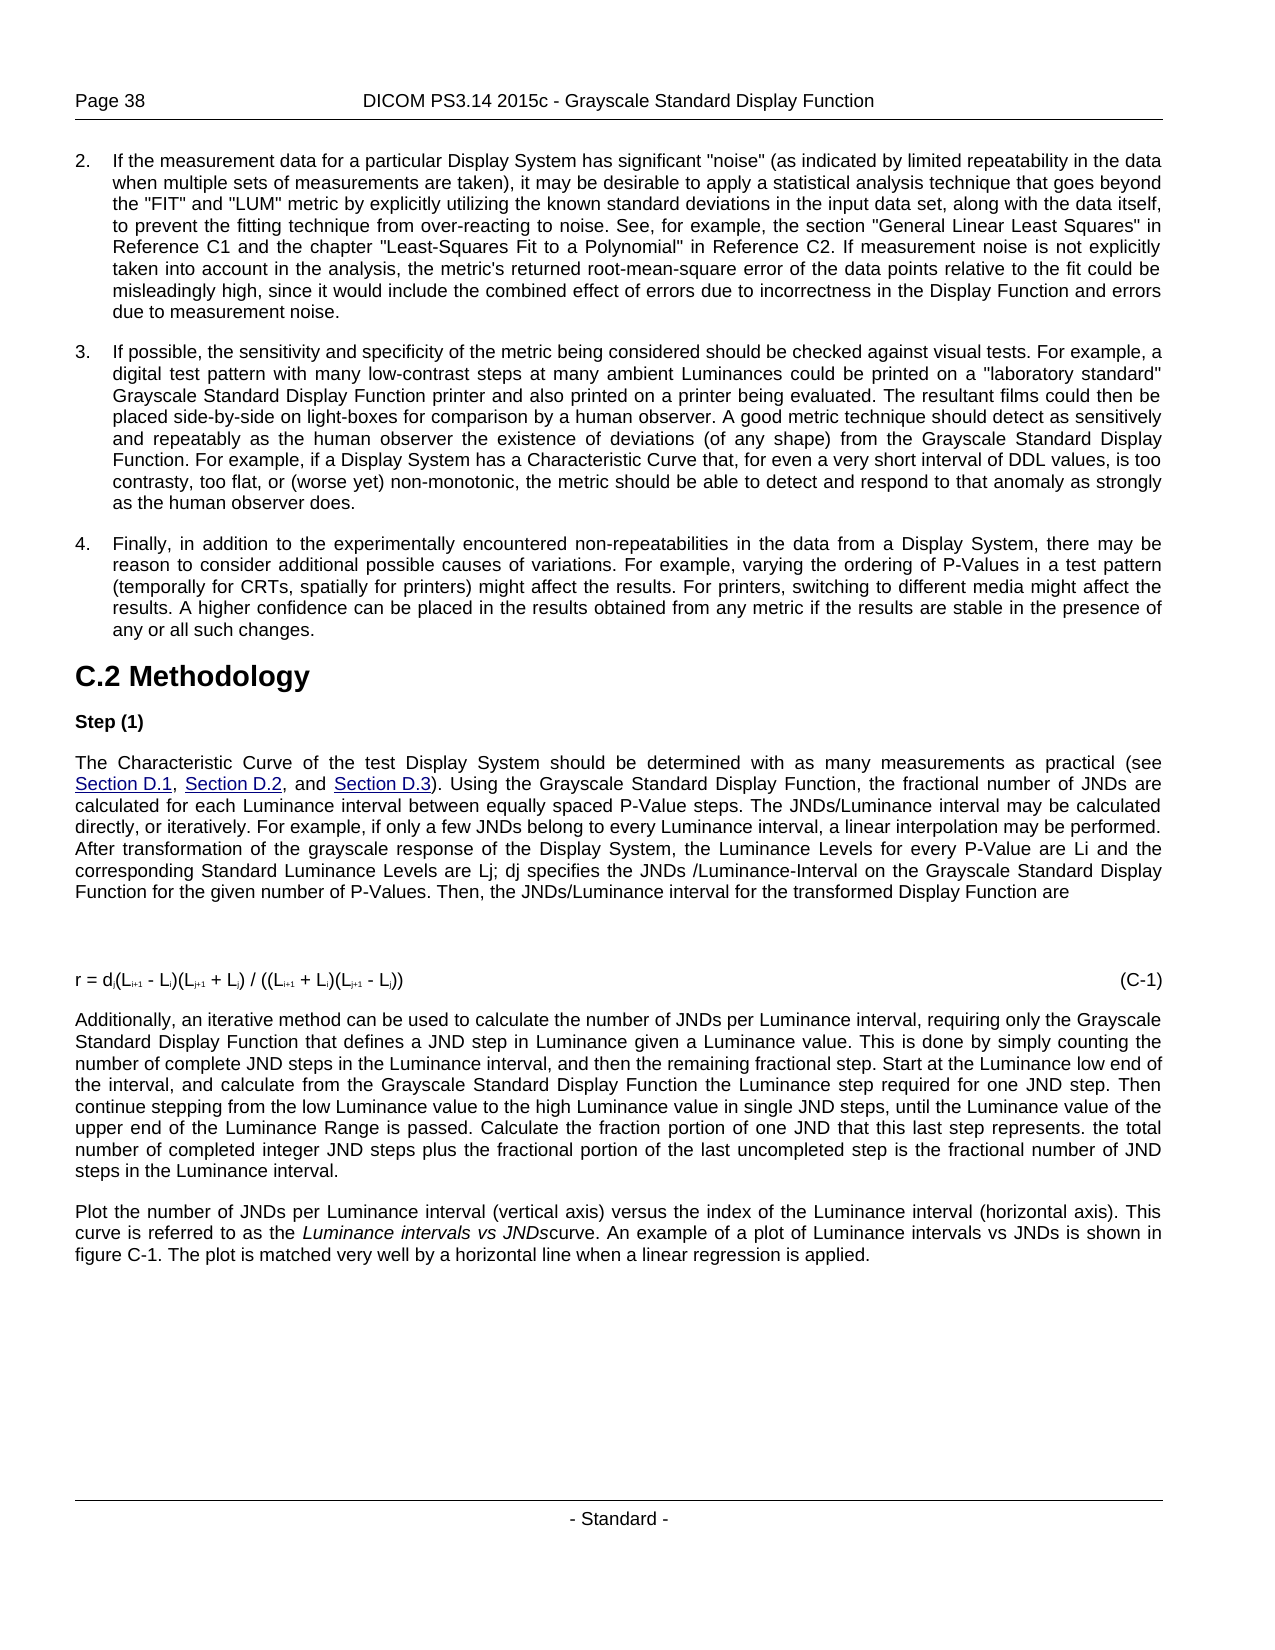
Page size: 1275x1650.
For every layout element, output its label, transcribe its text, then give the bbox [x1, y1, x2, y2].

text Additionally, an iterative method can be used to calculate the number of JNDs per Luminance interval, requiring only the Grayscale Standard Display Function that defines a JND step in Luminance given a Luminance value. This is done by simply counting the number of complete JND steps in the Luminance interval, and then the remaining fractional step. Start at the Luminance low end of the interval, and calculate from the Grayscale Standard Display Function the Luminance step required for one JND step. Then continue stepping from the low Luminance value to the high Luminance value in single JND steps, until the Luminance value of the upper end of the Luminance Range is passed. Calculate the fraction portion of one JND that this last step represents. the total number of completed integer JND steps plus the fractional portion of the last uncompleted step is the fractional number of JND steps in the Luminance interval. [75, 1009, 1162, 1182]
text Plot the number of JNDs per Luminance interval (vertical axis) versus the index of the Luminance interval (horizontal axis). This curve is referred to as the Luminance intervals vs JNDscurve. An example of a plot of Luminance intervals vs JNDs is shown in figure C-1. The plot is matched very well by a horizontal line when a linear regression is applied. [75, 1200, 1162, 1265]
text C.2 Methodology [75, 659, 1162, 693]
table_header r = dj(Li+1 - Li)(Lj+1 + Lj) / ((Li+1 + Li)(Lj+1 - Lj)) [75, 969, 1094, 990]
list Finally, in addition to the experimentally encountered non-repeatabilities in the data from a Display System, there may be reason to consider additional possible causes of variations. For example, varying the ordering of P-Values in a test pattern (temporally for CRTs, spatially for printers) might affect the results. For printers, switching to different media might affect the results. A higher confidence can be placed in the results obtained from any metric if the results are stable in the presence of any or all such changes. [75, 532, 1162, 640]
text The Characteristic Curve of the test Display System should be determined with as many measurements as practical (see Section D.1, Section D.2, and Section D.3). Using the Grayscale Standard Display Function, the fractional number of JNDs are calculated for each Luminance interval between equally spaced P-Value steps. The JNDs/Luminance interval may be calculated directly, or iteratively. For example, if only a few JNDs belong to every Luminance interval, a linear interpolation may be performed. After transformation of the grayscale response of the Display System, the Luminance Levels for every P-Value are Li and the corresponding Standard Luminance Levels are Lj; dj specifies the JNDs /Luminance-Interval on the Grayscale Standard Display Function for the given number of P-Values. Then, the JNDs/Luminance interval for the transformed Display Function are [75, 752, 1162, 903]
text Step (1) [75, 711, 1162, 733]
list If possible, the sensitivity and specificity of the metric being considered should be checked against visual tests. For example, a digital test pattern with many low-contrast steps at many ambient Luminances could be printed on a "laboratory standard" Grayscale Standard Display Function printer and also printed on a printer being evaluated. The resultant films could then be placed side-by-side on light-boxes for comparison by a human observer. A good metric technique should detect as sensitively and repeatably as the human observer the existence of deviations (of any shape) from the Grayscale Standard Display Function. For example, if a Display System has a Characteristic Curve that, for even a very short interval of DDL values, is too contrasty, too flat, or (worse yet) non-monotonic, the metric should be able to detect and respond to that anomaly as strongly as the human observer does. [75, 341, 1162, 514]
table_header (C-1) [1095, 969, 1162, 990]
list If the measurement data for a particular Display System has significant "noise" (as indicated by limited repeatability in the data when multiple sets of measurements are taken), it may be desirable to apply a statistical analysis technique that goes beyond the "FIT" and "LUM" metric by explicitly utilizing the known standard deviations in the input data set, along with the data itself, to prevent the fitting technique from over-reacting to noise. See, for example, the section "General Linear Least Squares" in Reference C1 and the chapter "Least-Squares Fit to a Polynomial" in Reference C2. If measurement noise is not explicitly taken into account in the analysis, the metric's returned root-mean-square error of the data points relative to the fit could be misleadingly high, since it would include the combined effect of errors due to incorrectness in the Display Function and errors due to measurement noise. [75, 150, 1162, 322]
